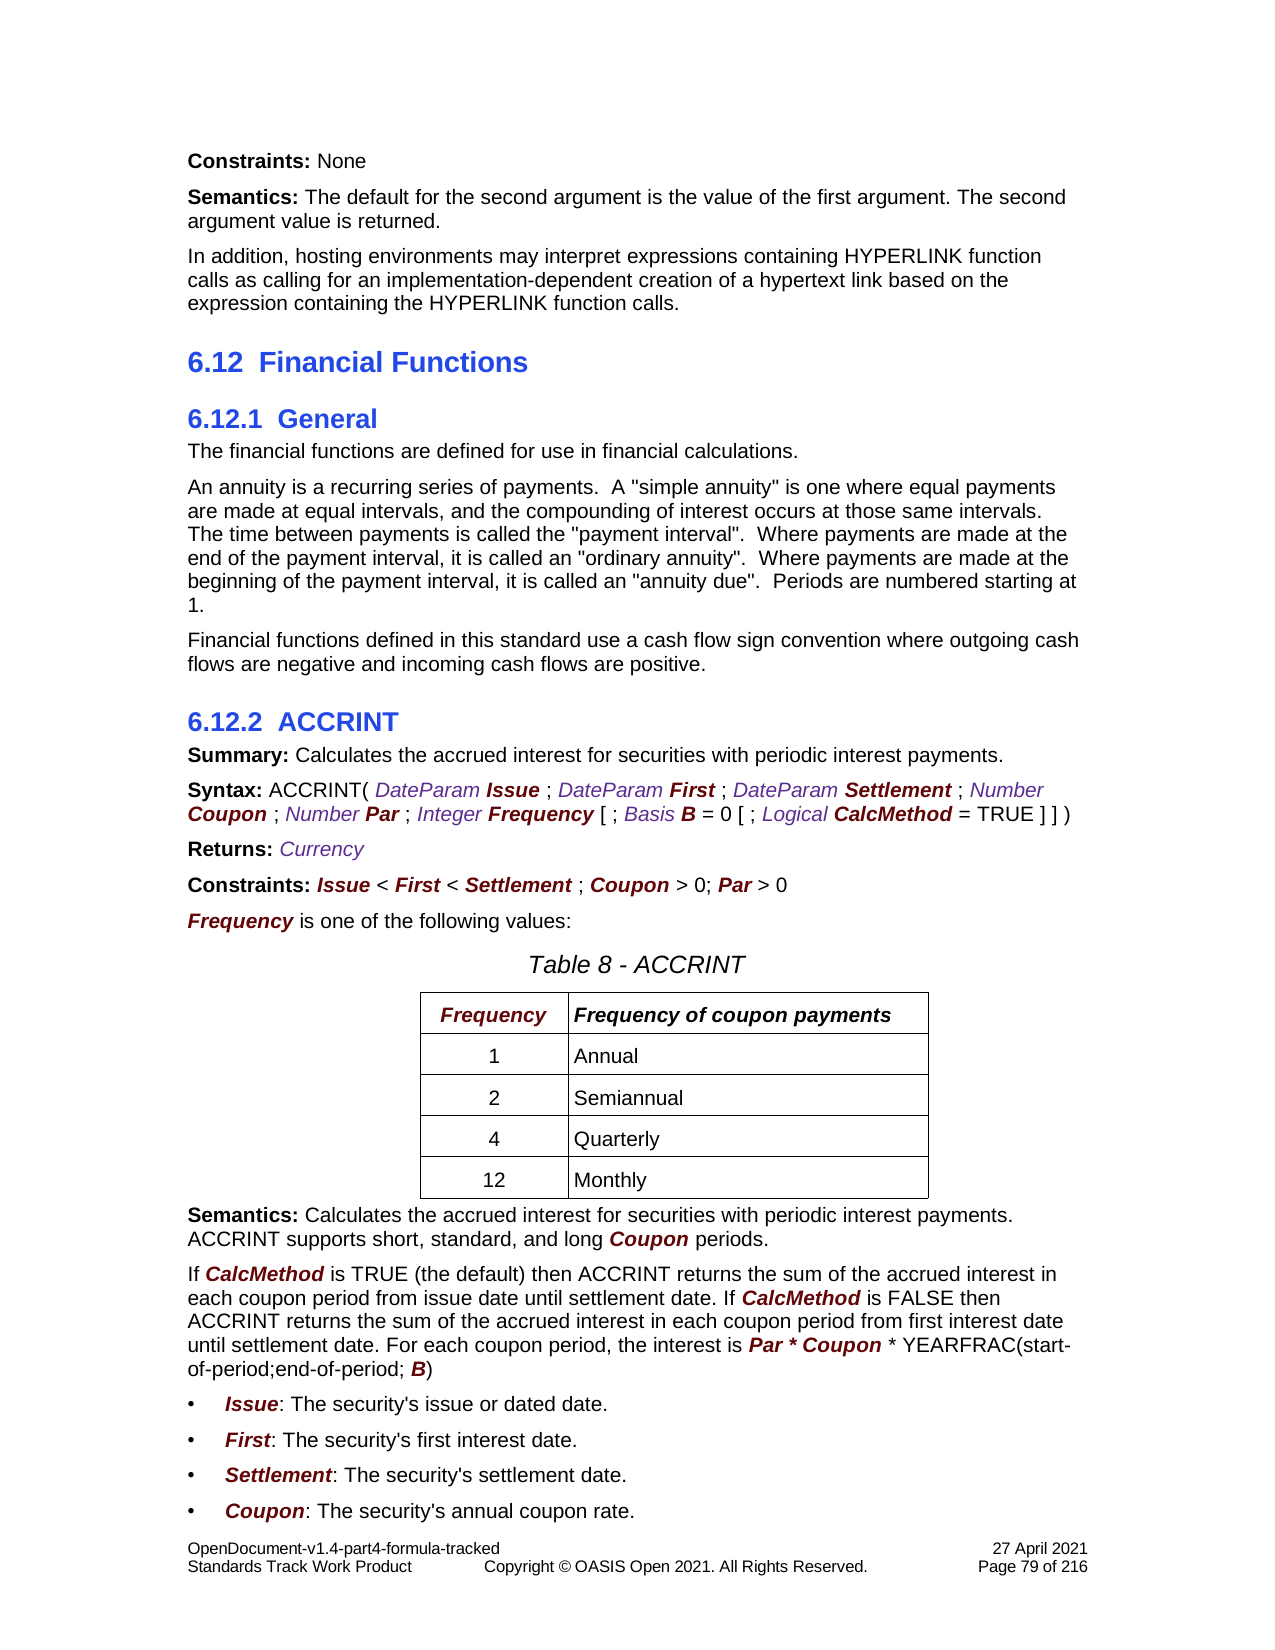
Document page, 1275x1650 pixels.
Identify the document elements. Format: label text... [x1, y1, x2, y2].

list Coupon: The security's annual coupon rate. [187, 1499, 1088, 1523]
text Table 8 - ACCRINT [187, 951, 1088, 979]
table_cell Annual [569, 1034, 928, 1074]
table_cell Monthly [569, 1157, 928, 1197]
table_cell Quarterly [569, 1116, 928, 1156]
text In addition, hosting environments may interpret expressions containing HYPERLINK function calls as calling for an implementation-dependent creation of a hypertext link based on the expression containing the HYPERLINK function calls. [187, 245, 1088, 315]
text Financial functions defined in this standard use a cash flow sign convention where outgoing cash flows are negative and incoming cash flows are positive. [187, 629, 1088, 676]
text Syntax: ACCRINT( DateParam Issue ; DateParam First ; DateParam Settlement ; Number Coupon ; Number Par ; Integer Frequency [ ; Basis B = 0 [ ; Logical CalcMethod = TRUE ] ] ) [187, 779, 1088, 826]
table_cell 12 [421, 1157, 568, 1197]
table_header Frequency [421, 993, 568, 1033]
text Frequency is one of the following values: [187, 909, 1088, 933]
text Summary: Calculates the accrued interest for securities with periodic interest payments. [187, 743, 1088, 767]
subtitle Financial Functions [187, 346, 1088, 379]
subtitle General [187, 404, 1088, 434]
text An annuity is a recurring series of payments. A "simple annuity" is one where equal payments are made at equal intervals, and the compounding of interest occurs at those same intervals. The time between payments is called the "payment interval". Where payments are made at the end of the payment interval, it is called an "ordinary annuity". Where payments are made at the beginning of the payment interval, it is called an "annuity due". Periods are numbered starting at 1. [187, 476, 1088, 617]
text Returns: Currency [187, 838, 1088, 861]
list First: The security's first interest date. [187, 1428, 1088, 1452]
list Issue: The security's issue or dated date. [187, 1393, 1088, 1416]
table_cell 4 [421, 1116, 568, 1156]
text If CalcMethod is TRUE (the default) then ACCRINT returns the sum of the accrued interest in each coupon period from issue date until settlement date. If CalcMethod is FALSE then ACCRINT returns the sum of the accrued interest in each coupon period from first interest date until settlement date. For each coupon period, the interest is Par * Coupon * YEARFRAC(start-of-period;end-of-period; B) [187, 1263, 1088, 1381]
text Constraints: Issue < First < Settlement ; Coupon > 0; Par > 0 [187, 873, 1088, 897]
text Constraints: None [187, 150, 1088, 173]
table_cell Semiannual [569, 1075, 928, 1115]
table_cell 2 [421, 1075, 568, 1115]
text Semantics: The default for the second argument is the value of the first argument. The second argument value is returned. [187, 186, 1088, 233]
table_header Frequency of coupon payments [569, 993, 928, 1033]
table_cell 1 [421, 1034, 568, 1074]
text Semantics: Calculates the accrued interest for securities with periodic interest payments. ACCRINT supports short, standard, and long Coupon periods. [187, 1204, 1088, 1251]
subtitle ACCRINT [187, 707, 1088, 737]
list Settlement: The security's settlement date. [187, 1464, 1088, 1487]
text The financial functions are defined for use in financial calculations. [187, 440, 1088, 463]
